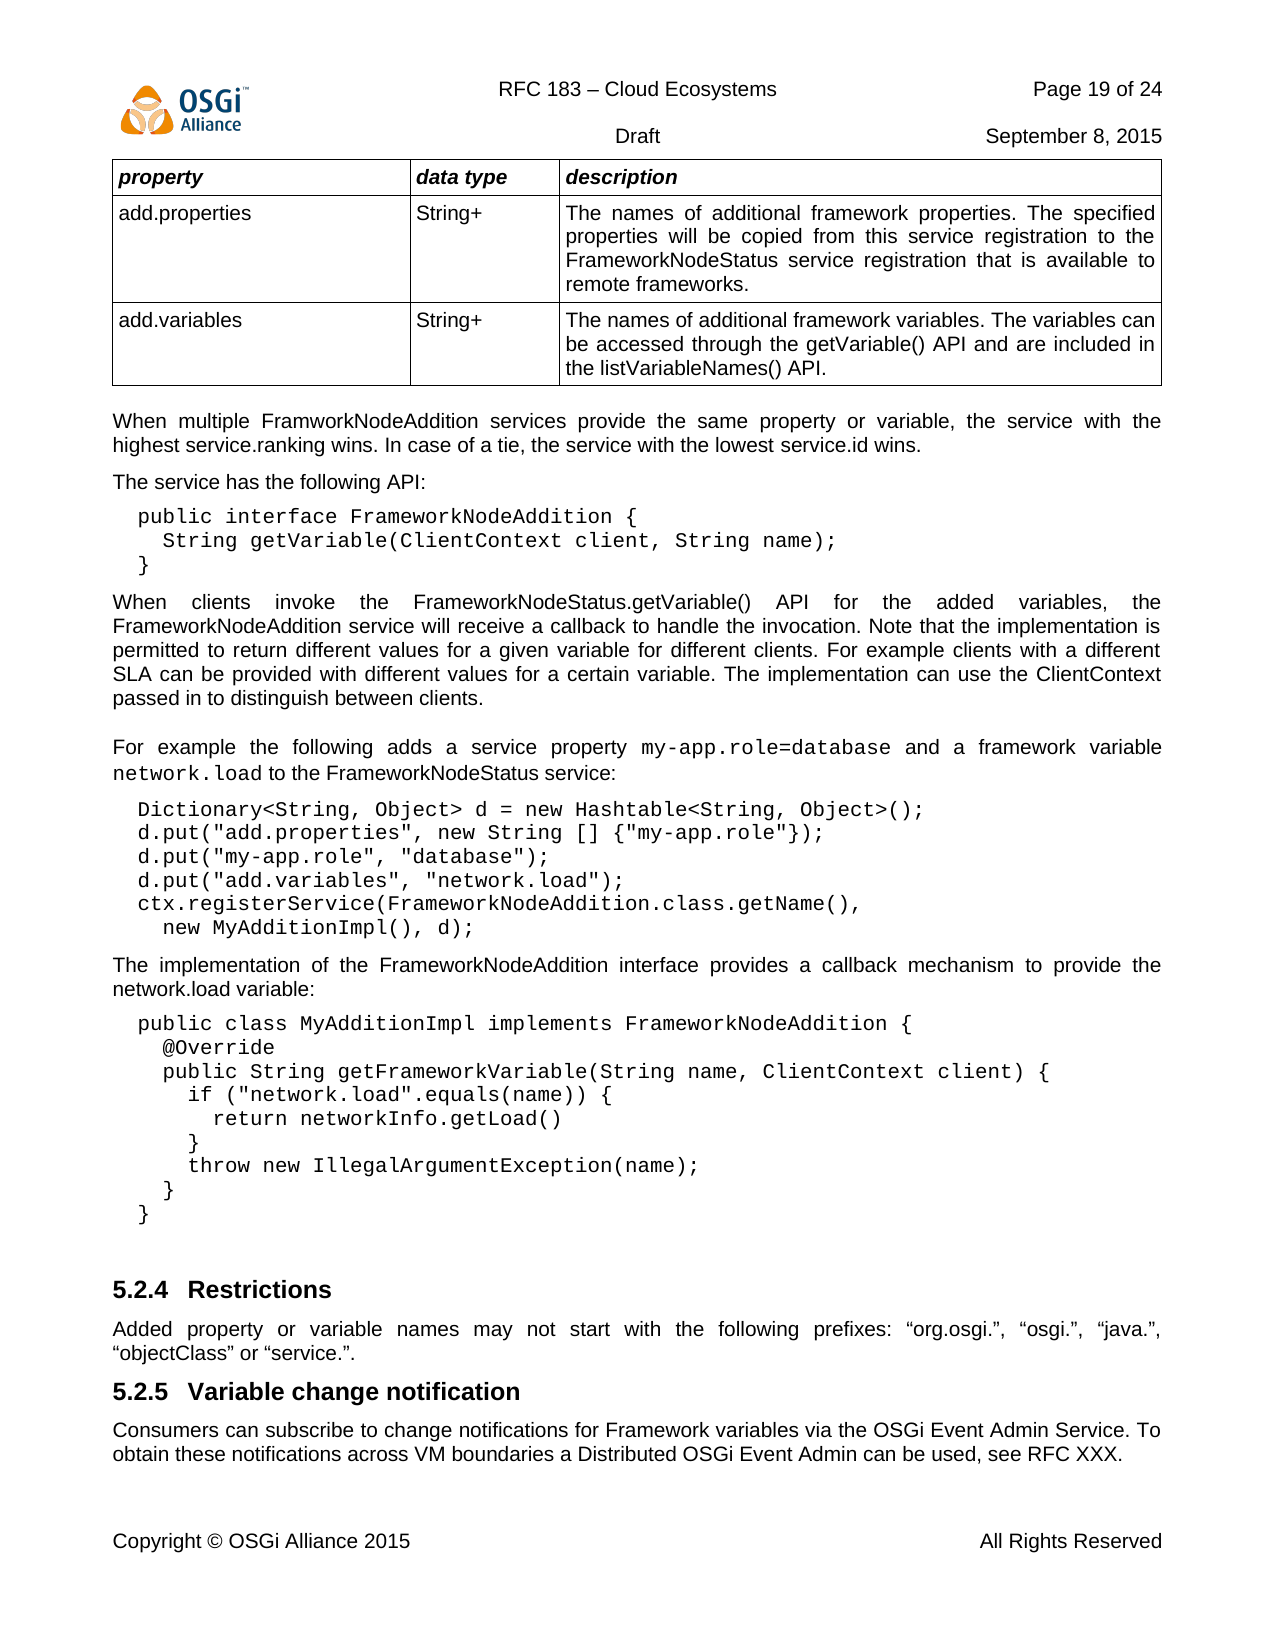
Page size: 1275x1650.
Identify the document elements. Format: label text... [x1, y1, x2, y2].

table_header description [560, 160, 1161, 194]
text return networkInfo.getLoad() [112, 1108, 1162, 1132]
table_cell add.properties [113, 196, 410, 302]
table_cell String+ [411, 303, 559, 385]
text When clients invoke the FrameworkNodeStatus.getVariable() API for the added variables, the FrameworkNodeAddition service will receive a callback to handle the invocation. Note that the implementation is permitted to return different values for a given variable for different clients. For example clients with a different SLA can be provided with different values for a certain variable. The implementation can use the ClientContext passed in to distinguish between clients. [112, 590, 1162, 709]
text new MyAdditionImpl(), d); [112, 917, 1162, 941]
text Dictionary<String, Object> d = new Hashtable<String, Object>(); [112, 799, 1162, 822]
table_cell String+ [411, 196, 559, 302]
text String getVariable(ClientContext client, String name); [112, 530, 1162, 553]
subtitle Restrictions [112, 1275, 1162, 1304]
text if ("network.load".equals(name)) { [112, 1084, 1162, 1108]
text } [112, 553, 1162, 577]
text public class MyAdditionImpl implements FrameworkNodeAddition { [112, 1013, 1162, 1037]
subtitle Variable change notification [112, 1377, 1162, 1406]
text d.put("add.properties", new String [] {"my-app.role"}); [112, 822, 1162, 846]
text @Override [112, 1037, 1162, 1061]
text public String getFrameworkVariable(String name, ClientContext client) { [112, 1061, 1162, 1084]
text When multiple FramworkNodeAddition services provide the same property or variable, the service with the highest service.ranking wins. In case of a tie, the service with the lowest service.id wins. [112, 409, 1162, 457]
text d.put("my-app.role", "database"); [112, 846, 1162, 869]
text } [112, 1132, 1162, 1155]
table_header property [113, 160, 410, 194]
picture [113, 78, 257, 142]
text d.put("add.variables", "network.load"); [112, 869, 1162, 893]
text throw new IllegalArgumentException(name); [112, 1155, 1162, 1179]
text The implementation of the FrameworkNodeAddition interface provides a callback mechanism to provide the network.load variable: [112, 953, 1162, 1001]
text } [112, 1179, 1162, 1203]
text Consumers can subscribe to change notifications for Framework variables via the OSGi Event Admin Service. To obtain these notifications across VM boundaries a Distributed OSGi Event Admin can be used, see RFC XXX. [112, 1418, 1162, 1466]
table_header data type [411, 160, 559, 194]
text For example the following adds a service property my-app.role=database and a framework variable network.load to the FrameworkNodeStatus service: [112, 734, 1162, 786]
text The service has the following API: [112, 470, 1162, 494]
text public interface FrameworkNodeAddition { [112, 506, 1162, 530]
text Added property or variable names may not start with the following prefixes: “org.osgi.”, “osgi.”, “java.”, “objectClass” or “service.”. [112, 1316, 1162, 1364]
table_cell The names of additional framework properties. The specified properties will be copied from this service registration to the FrameworkNodeStatus service registration that is available to remote frameworks. [560, 196, 1161, 302]
text } [112, 1203, 1162, 1226]
table_cell The names of additional framework variables. The variables can be accessed through the getVariable() API and are included in the listVariableNames() API. [560, 303, 1161, 385]
text ctx.registerService(FrameworkNodeAddition.class.getName(), [112, 893, 1162, 917]
table_cell add.variables [113, 303, 410, 385]
